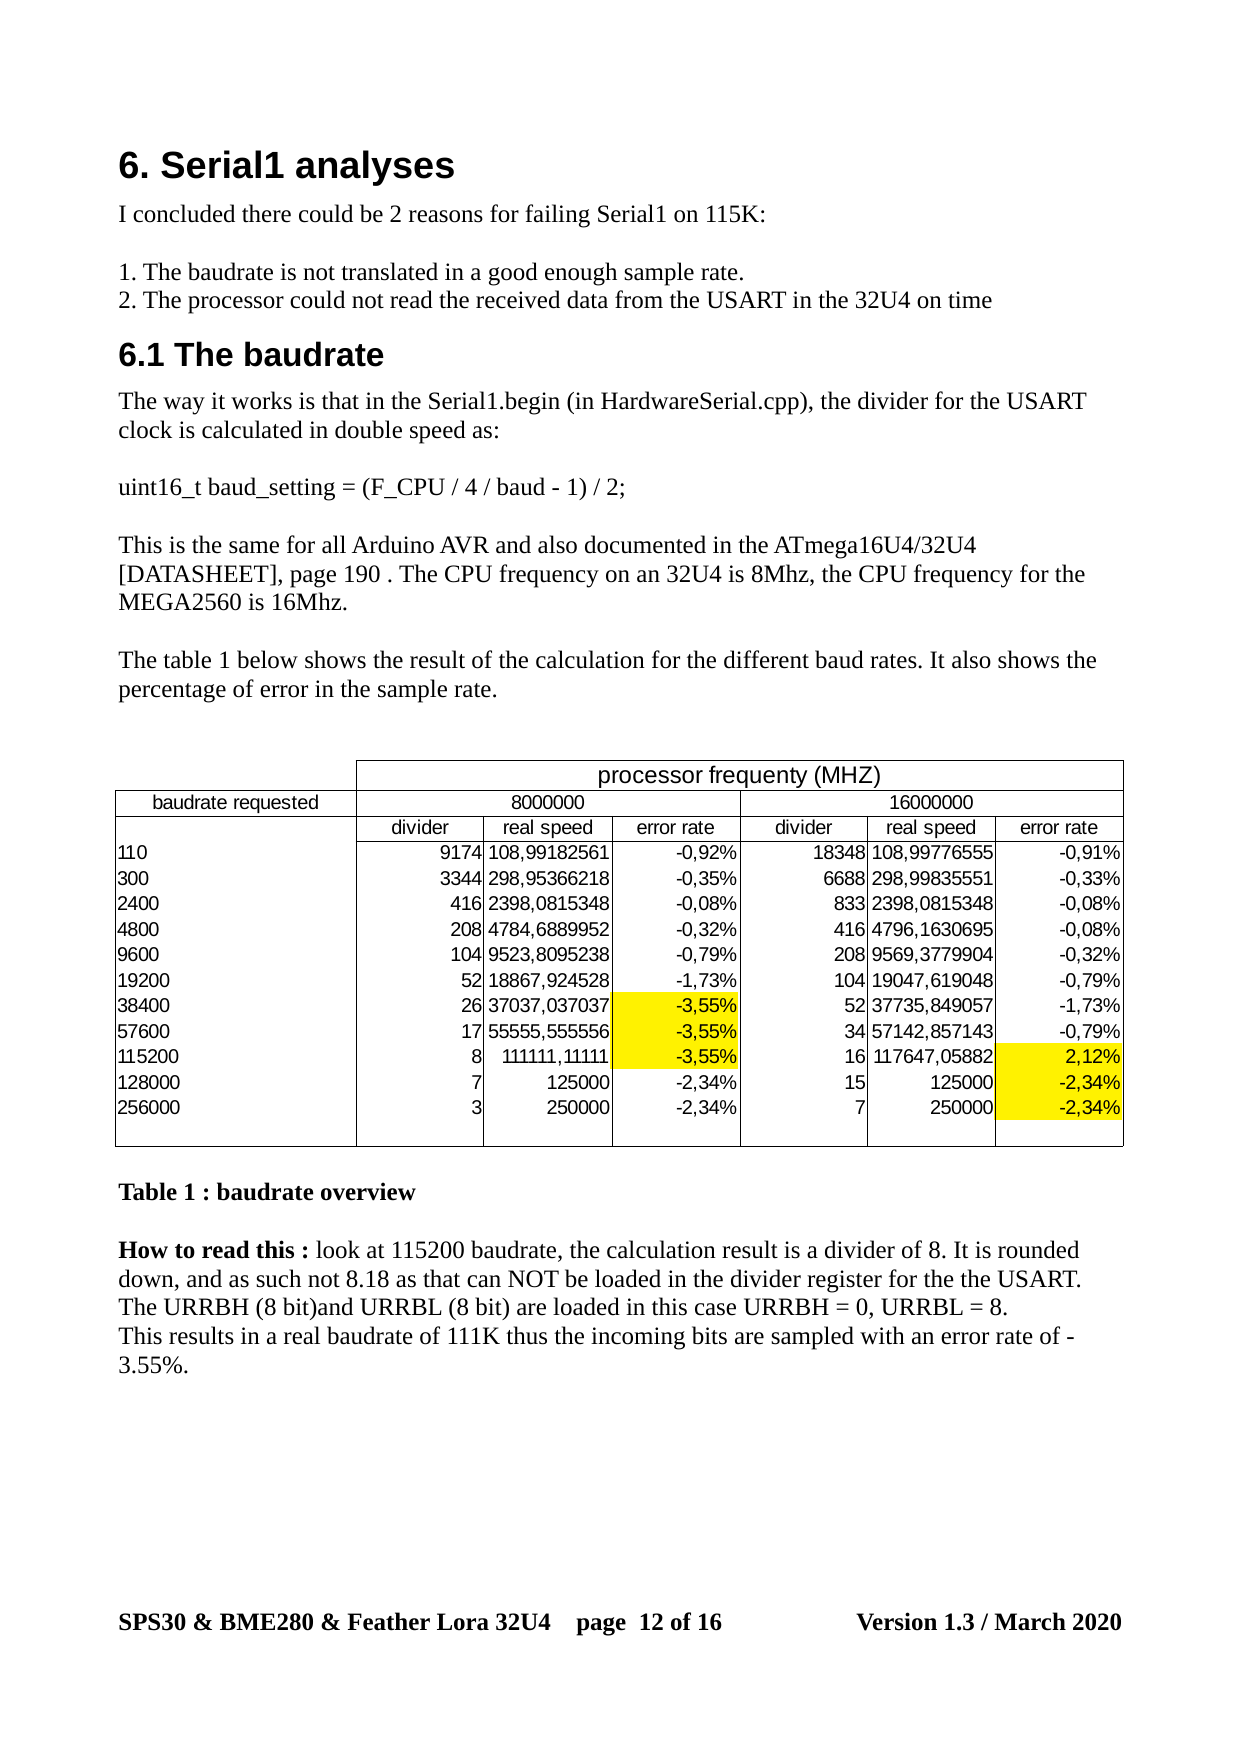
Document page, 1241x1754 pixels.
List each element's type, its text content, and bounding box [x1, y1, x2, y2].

text How to read this : look at 115200 baudrate, the calculation result is a divider of 8. It is rounded down, and as such not 8.18 as that can NOT be loaded in the divider register for the the USART. The URRBH (8 bit)and URRBL (8 bit) are loaded in this case URRBH = 0, URRBL = 8. [118, 1235, 1122, 1321]
text 2. The processor could not read the received data from the USART in the 32U4 on time [118, 286, 1122, 314]
text This results in a real baudrate of 111K thus the incoming bits are sampled with an error rate of -3.55%. [118, 1321, 1122, 1379]
text The way it works is that in the Serial1.begin (in HardwareSerial.cpp), the divider for the USART clock is calculated in double speed as: [118, 386, 1122, 444]
text uint16_t baud_setting = (F_CPU / 4 / baud - 1) / 2; [118, 472, 1122, 501]
text Table 1 : baudrate overview [118, 1177, 1122, 1206]
subtitle 6. Serial1 analyses [118, 143, 1122, 187]
text This is the same for all Arduino AVR and also documented in the ATmega16U4/32U4 [DATASHEET], page 190 . The CPU frequency on an 32U4 is 8Mhz, the CPU frequency for the MEGA2560 is 16Mhz. [118, 530, 1122, 616]
text I concluded there could be 2 reasons for failing Serial1 on 115K: [118, 199, 1122, 228]
text 1. The baudrate is not translated in a good enough sample rate. [118, 257, 1122, 286]
text The table 1 below shows the result of the calculation for the different baud rates. It also shows the percentage of error in the sample rate. [118, 645, 1122, 702]
subtitle 6.1 The baudrate [118, 335, 1122, 374]
